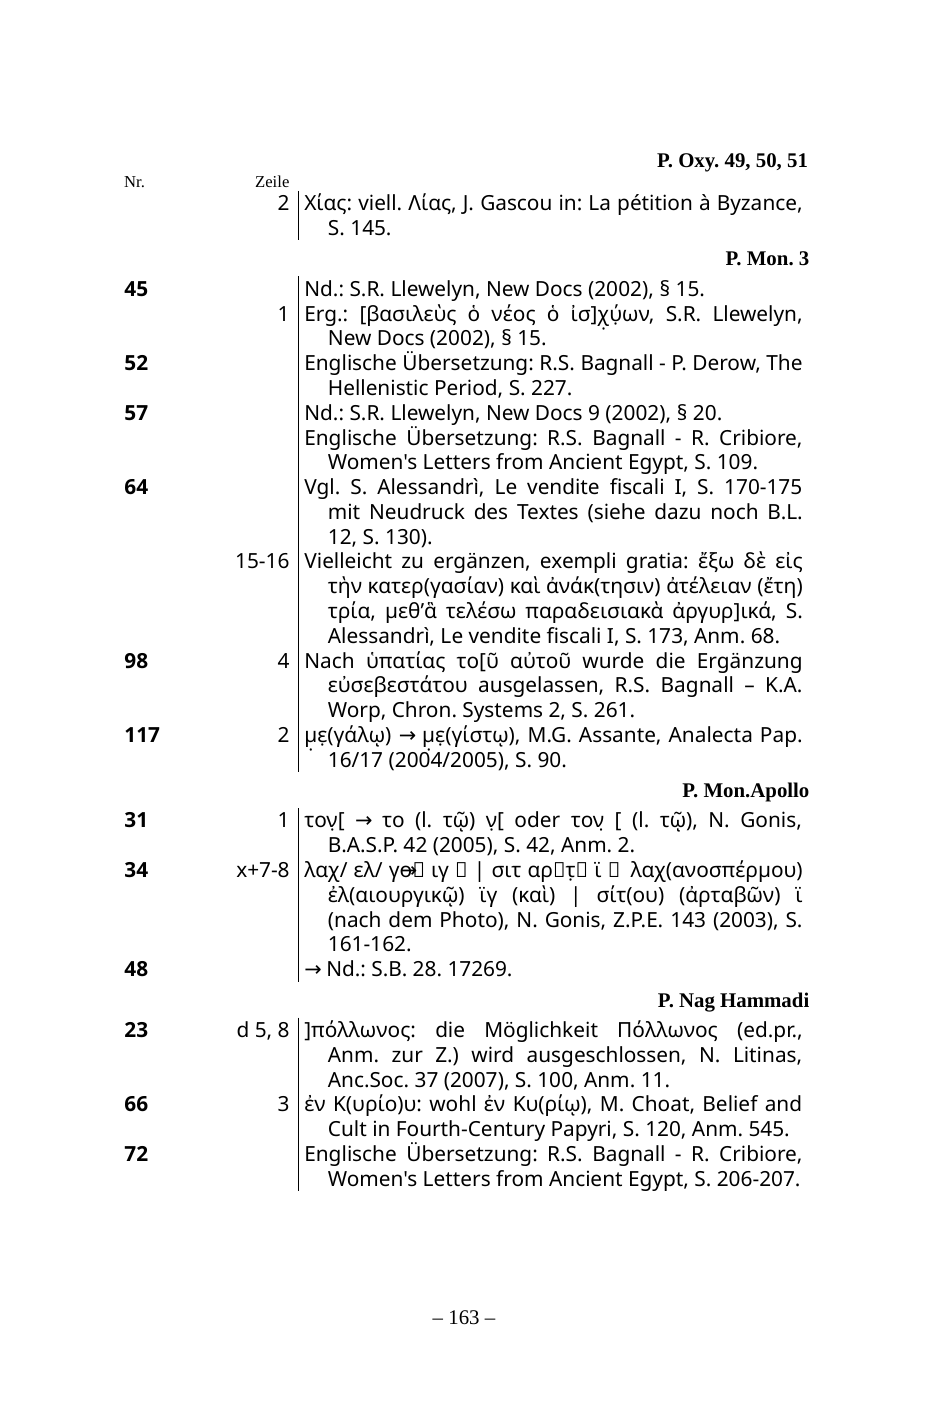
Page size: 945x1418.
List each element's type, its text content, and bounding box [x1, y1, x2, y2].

table_header 23 [118, 1018, 207, 1092]
table_cell x+7-8 [207, 858, 298, 957]
table_cell Vgl. S. Alessandrì, Le vendite fiscali I, S. 170-175 mit Neudruck des Textes (siehe dazu noch B.L. 12, S. 130). [299, 475, 809, 549]
table_cell [118, 425, 298, 475]
table_cell Erg.: [βασιλεὺς ὁ νέος ὁ ἰσ]χ̣ύ̣ων, S.R. Llewelyn, New Docs (2002), § 15. [299, 301, 809, 351]
table_cell 2 [207, 723, 298, 772]
table_header τον̣[ → το (l. τῷ) ν̣[ oder τον̣ [ (l. τῷ), N. Gonis, B.A.S.P. 42 (2005), S. 42, Anm. 2. [299, 808, 809, 858]
table_cell 3 [207, 1092, 298, 1142]
table_header d 5, 8 [207, 1018, 298, 1092]
table_cell → Nd.: S.B. 28. 17269. [299, 957, 809, 982]
table_cell Englische Übersetzung: R.S. Bagnall - R. Cribiore, Women's Letters from Ancient Egypt, S. 109. [299, 425, 809, 475]
table_header 31 [118, 808, 207, 858]
table_cell Englische Übersetzung: R.S. Bagnall - R. Cribiore, Women's Letters from Ancient Egypt, S. 206-207. [299, 1142, 809, 1191]
table_cell 34 [118, 858, 207, 957]
table_cell Englische Übersetzung: R.S. Bagnall - P. Derow, The Hellenistic Period, S. 227. [299, 351, 809, 400]
table_cell 2 [207, 191, 298, 240]
table_cell ἐν Κ(υρίο)υ: wohl ἐν Κυ(ρίῳ), Μ. Choat, Belief and Cult in Fourth-Century Papyri, S. 120, Anm. 545. [299, 1092, 809, 1142]
table_cell 98 [118, 648, 207, 723]
table_cell 1 [207, 301, 298, 351]
table_cell 15-16 [207, 549, 298, 648]
subtitle P. Mon.Apollo [118, 778, 809, 802]
subtitle P. Nag Hammadi [118, 988, 809, 1012]
table_cell 117 [118, 723, 207, 772]
table_cell Nach ὑπατίας το[ῦ αὐτοῦ wurde die Ergänzung εὐσεβεστάτου ausgelassen, R.S. Bagnall – K.A. Worp, Chron. Systems 2, S. 261. [299, 648, 809, 723]
table_cell 64 [118, 475, 298, 549]
table_cell 4 [207, 648, 298, 723]
table_cell [118, 549, 207, 648]
table_cell Vielleicht zu ergänzen, exempli gratia: ἔξω δὲ εἰς τὴν κατερ(γασίαν) καὶ ἀνάκ(τησιν) ἀτέλειαν (ἔτη) τρία, μεθ’ἃ τελέσω παραδεισιακὰ ἀργυρ]ικά, S. Alessandrì, Le vendite fiscali I, S. 173, Anm. 68. [299, 549, 809, 648]
table_header 45 [118, 276, 298, 301]
table_cell 72 [118, 1142, 298, 1191]
table_cell 66 [118, 1092, 207, 1142]
table_header Nd.: S.R. Llewelyn, New Docs (2002), § 15. [299, 276, 809, 301]
table_header 1 [207, 808, 298, 858]
table_cell 48 [118, 957, 298, 982]
subtitle P. Mon. 3 [118, 246, 809, 270]
table_cell 52 [118, 351, 298, 400]
table_cell Nd.: S.R. Llewelyn, New Docs 9 (2002), § 20. [299, 400, 809, 425]
table_cell [118, 301, 207, 351]
table_cell μ̣ε̣(γάλῳ) → μ̣ε̣(γίστῳ), M.G. Assante, Analecta Pap. 16/17 (2004/2005), S. 90. [299, 723, 809, 772]
table_cell 57 [118, 400, 298, 425]
table_header ]πόλλωνος: die Möglichkeit Πόλλωνος (ed.pr., Anm. zur Z.) wird ausgeschlossen, N. Litinas, Anc.Soc. 37 (2007), S. 100, Anm. 11. [299, 1018, 809, 1092]
table_cell [118, 191, 207, 240]
table_cell λαχ/ ελ/ γο ιγ  | σιτ αρτ̣ ϊ → λαχ(ανοσπέρμου) ἐλ(αιουργικῷ) ϊγ (καὶ) | σίτ(ου) (ἀρταβῶν) ϊ (nach dem Photo), N. Gonis, Z.P.E. 143 (2003), S. 161-162. [299, 858, 809, 957]
table_cell Χίας: viell. Λίας, J. Gascou in: La pétition à Byzance, S. 145. [299, 191, 809, 240]
